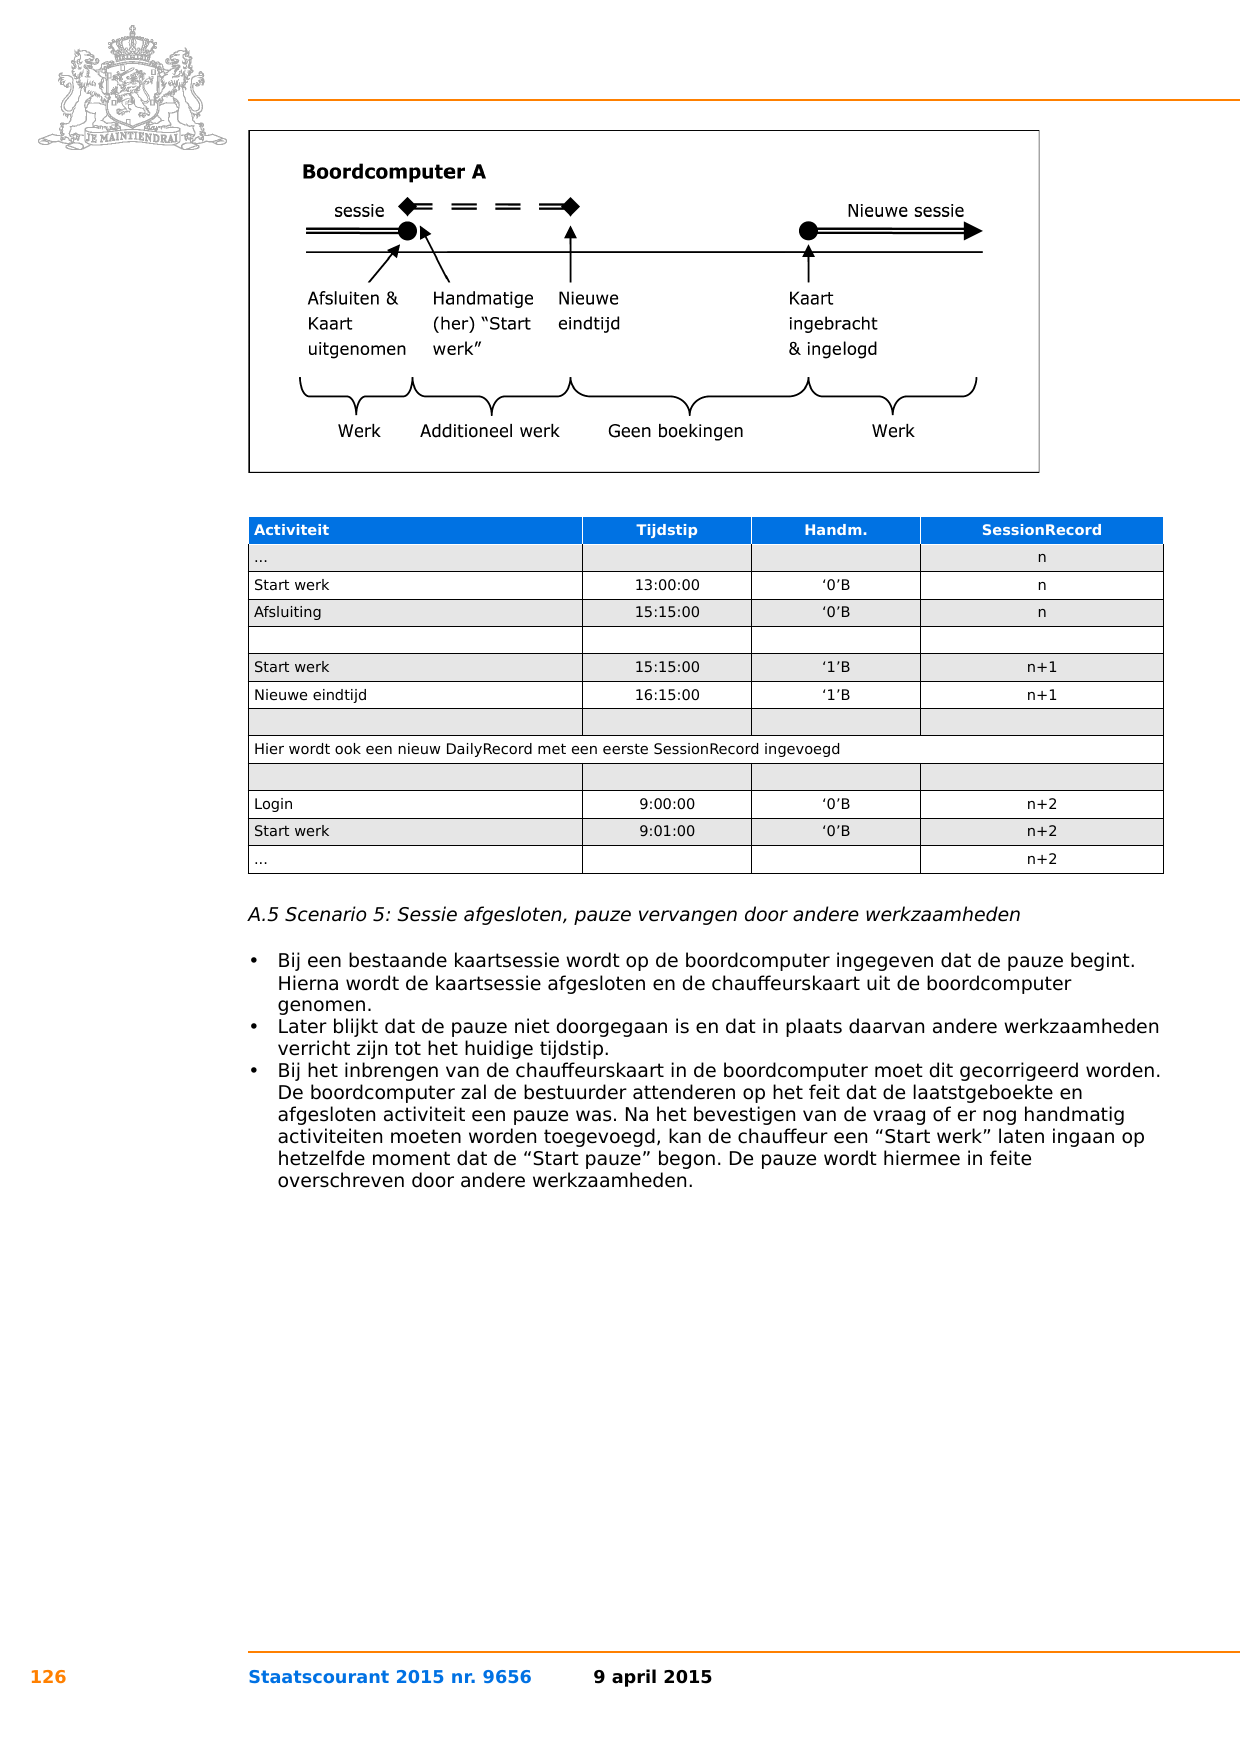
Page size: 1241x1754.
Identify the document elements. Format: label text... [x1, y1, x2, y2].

table_cell n+1 [921, 682, 1163, 708]
table_cell ‘0’B [752, 600, 920, 626]
table_cell ‘0’B [752, 791, 920, 818]
table_header Activiteit [249, 517, 582, 544]
text • Bij het inbrengen van de chauffeurskaart in de boordcomputer moet dit gecorrigeerd worden. De boordcomputer zal de bestuurder attenderen op het feit dat de laatstgeboekte en afgesloten activiteit een pauze was. Na het bevestigen van de vraag of er nog handmatig activiteiten moeten worden toegevoegd, kan de chauffeur een “Start werk” laten ingaan op hetzelfde moment dat de “Start pauze” begon. De pauze wordt hiermee in feite overschreven door andere werkzaamheden. [248, 1060, 1163, 1192]
table_cell ... [249, 545, 582, 571]
table_cell ‘1’B [752, 682, 920, 708]
text • Later blijkt dat de pauze niet doorgegaan is en dat in plaats daarvan andere werkzaamheden verricht zijn tot het huidige tijdstip. [248, 1016, 1163, 1060]
table_cell Nieuwe eindtijd [249, 682, 582, 708]
picture [38, 25, 227, 150]
table_cell n [921, 600, 1163, 626]
table_header Tijdstip [583, 517, 751, 544]
table_cell [249, 764, 582, 790]
table_cell ... [249, 846, 582, 872]
table_cell n+2 [921, 819, 1163, 845]
table_cell [752, 627, 920, 653]
text • Bij een bestaande kaartsessie wordt op de boordcomputer ingegeven dat de pauze begint. Hierna wordt de kaartsessie afgesloten en de chauffeurskaart uit de boordcomputer genomen. [248, 950, 1163, 1016]
table_cell n+2 [921, 791, 1163, 818]
table_header SessionRecord [921, 517, 1163, 544]
table_cell Start werk [249, 819, 582, 845]
table_cell n+1 [921, 654, 1163, 681]
table_cell n [921, 545, 1163, 571]
picture [248, 130, 1040, 473]
table_cell 9:01:00 [583, 819, 751, 845]
table_cell [583, 709, 751, 735]
table_cell [752, 846, 920, 872]
table_cell Login [249, 791, 582, 818]
table_cell [752, 709, 920, 735]
table_cell ‘0’B [752, 572, 920, 598]
table_cell [583, 764, 751, 790]
table_cell n+2 [921, 846, 1163, 872]
table_cell [583, 627, 751, 653]
table_cell Hier wordt ook een nieuw DailyRecord met een eerste SessionRecord ingevoegd [249, 736, 1163, 763]
table_cell [921, 627, 1163, 653]
table_cell 15:15:00 [583, 600, 751, 626]
table_cell 9:00:00 [583, 791, 751, 818]
table_header Handm. [752, 517, 920, 544]
table_cell 16:15:00 [583, 682, 751, 708]
table_cell n [921, 572, 1163, 598]
table_cell Start werk [249, 572, 582, 598]
table_cell ‘0’B [752, 819, 920, 845]
table_cell [583, 545, 751, 571]
table_cell [921, 709, 1163, 735]
table_cell ‘1’B [752, 654, 920, 681]
subtitle A.5 Scenario 5: Sessie afgesloten, pauze vervangen door andere werkzaamheden [248, 903, 1163, 925]
table_cell [249, 709, 582, 735]
table_cell Afsluiting [249, 600, 582, 626]
table_cell [752, 764, 920, 790]
table_cell Start werk [249, 654, 582, 681]
table_cell 15:15:00 [583, 654, 751, 681]
table_cell 13:00:00 [583, 572, 751, 598]
table_cell [249, 627, 582, 653]
table_cell [752, 545, 920, 571]
table_cell [583, 846, 751, 872]
table_cell [921, 764, 1163, 790]
